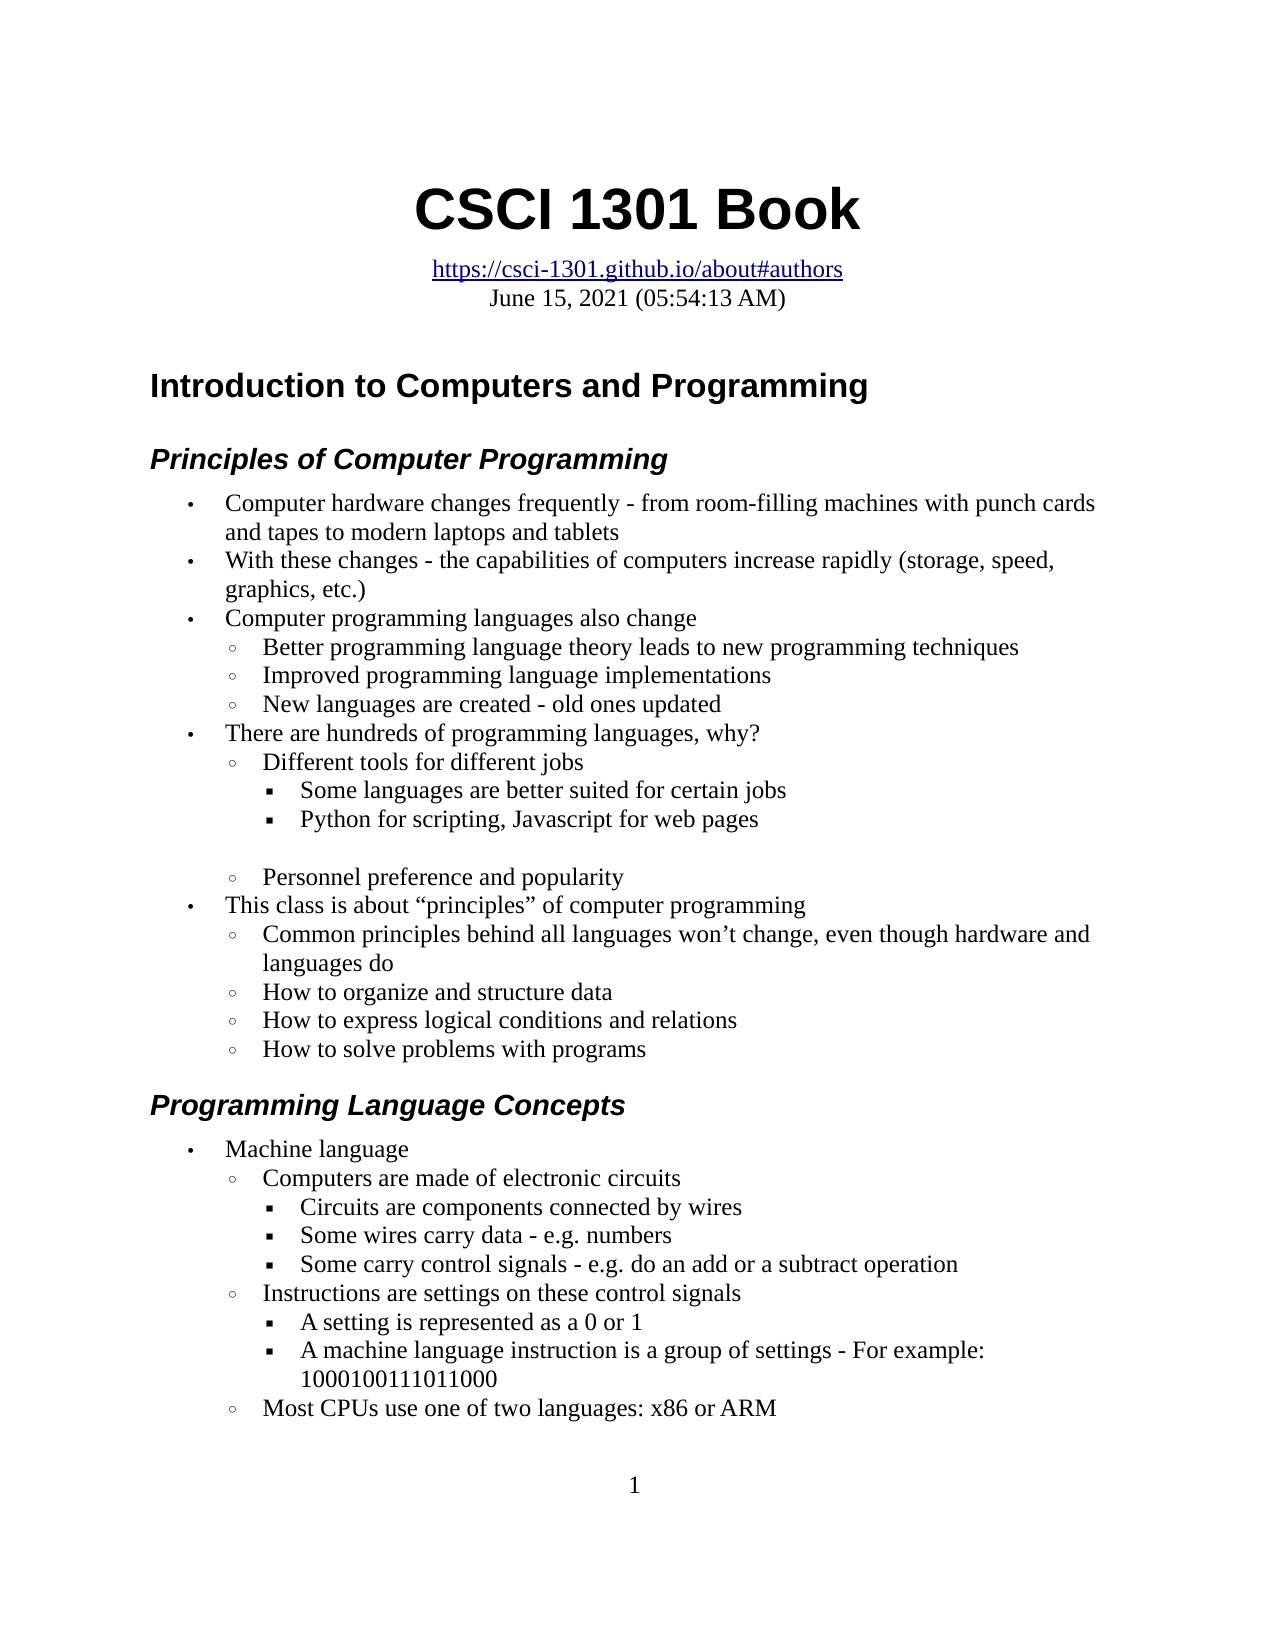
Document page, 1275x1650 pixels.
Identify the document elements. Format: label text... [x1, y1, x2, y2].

list Most CPUs use one of two languages: x86 or ARM [225, 1393, 1125, 1422]
list Common principles behind all languages won’t change, even though hardware and languages do [225, 919, 1125, 977]
list A machine language instruction is a group of settings - For example: 1000100111011000 [262, 1335, 1125, 1393]
subtitle Principles of Computer Programming [150, 442, 1125, 476]
list Improved programming language implementations [225, 661, 1125, 689]
list Machine language [187, 1134, 1125, 1163]
list Instructions are settings on these control signals [225, 1278, 1125, 1307]
list Computers are made of electronic circuits [225, 1163, 1125, 1192]
text https://csci-1301.github.io/about#authors [150, 254, 1125, 283]
list How to organize and structure data [225, 977, 1125, 1006]
subtitle Introduction to Computers and Programming [150, 366, 1125, 404]
list Some carry control signals - e.g. do an add or a subtract operation [262, 1249, 1125, 1278]
list Some wires carry data - e.g. numbers [262, 1220, 1125, 1249]
list Better programming language theory leads to new programming techniques [225, 632, 1125, 661]
list Computer hardware changes frequently - from room-filling machines with punch cards and tapes to modern laptops and tablets [187, 488, 1125, 546]
subtitle Programming Language Concepts [150, 1088, 1125, 1122]
list How to solve problems with programs [225, 1034, 1125, 1063]
list A setting is represented as a 0 or 1 [262, 1307, 1125, 1335]
list Personnel preference and popularity [225, 862, 1125, 891]
title CSCI 1301 Book [150, 175, 1125, 242]
list Different tools for different jobs [225, 747, 1125, 776]
list How to express logical conditions and relations [225, 1006, 1125, 1034]
text June 15, 2021 (05:54:13 AM) [150, 283, 1125, 312]
list This class is about “principles” of computer programming [187, 891, 1125, 919]
list New languages are created - old ones updated [225, 689, 1125, 718]
list Python for scripting, Javascript for web pages [262, 804, 1125, 862]
list Computer programming languages also change [187, 603, 1125, 632]
list There are hundreds of programming languages, why? [187, 718, 1125, 747]
list Some languages are better suited for certain jobs [262, 776, 1125, 804]
list Circuits are components connected by wires [262, 1192, 1125, 1220]
list With these changes - the capabilities of computers increase rapidly (storage, speed, graphics, etc.) [187, 546, 1125, 603]
